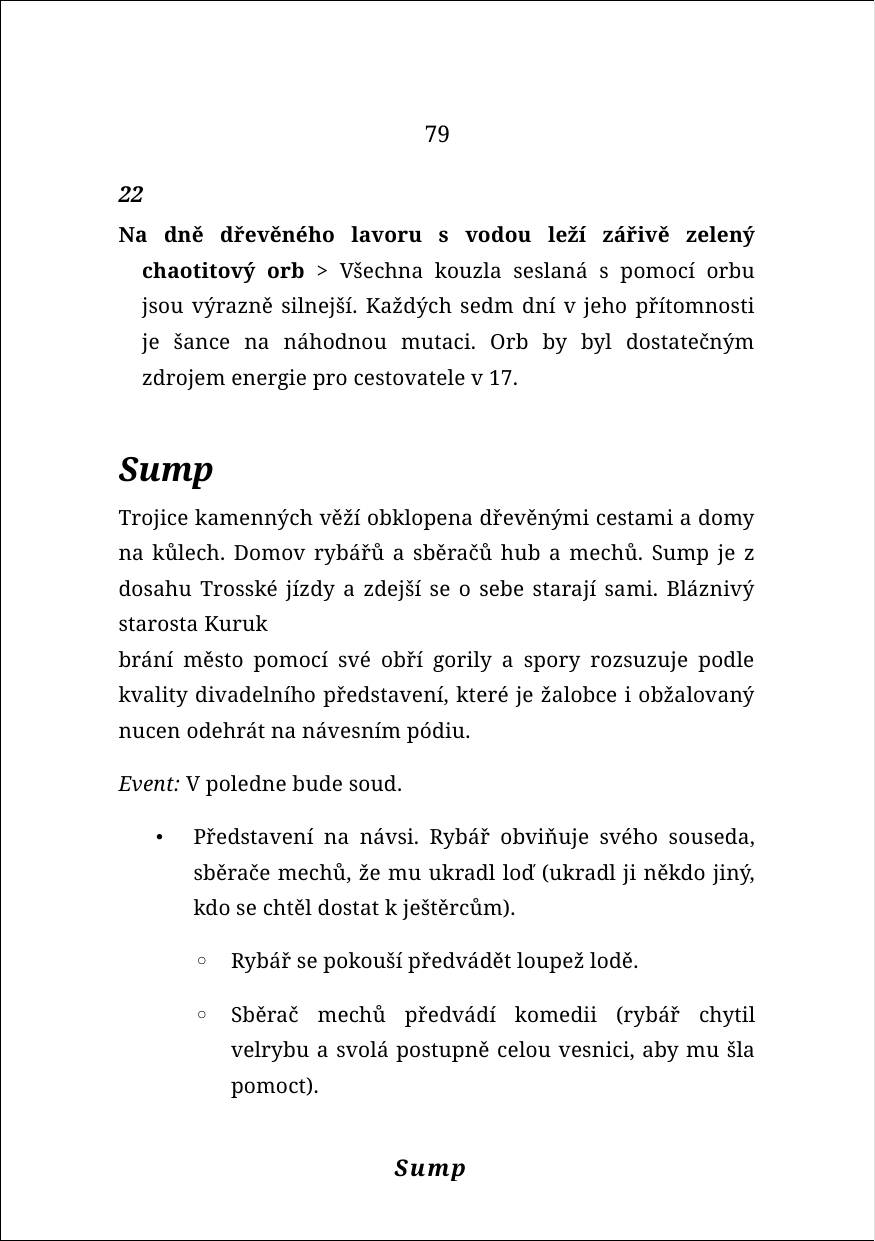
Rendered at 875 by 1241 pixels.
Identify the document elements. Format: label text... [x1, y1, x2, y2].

text Trojice kamenných věží obklopena dřevěnými cestami a domy na kůlech. Domov rybářů a sběračů hub a mechů. Sump je z dosahu Trosské jízdy a zdejší se o sebe starají sami. Bláznivý starosta Kuruk brání město pomocí své obří gorily a spory rozsuzuje podle kvality divadelního představení, které je žalobce i obžalovaný nucen odehrát na návesním pódiu. [118, 503, 756, 744]
list Představení na návsi. Rybář obviňuje svého souseda, sběrače mechů, že mu ukradl loď (ukradl ji někdo jiný, kdo se chtěl dostat k ještěrcům). [156, 822, 756, 922]
subtitle Sump [118, 445, 756, 491]
text Event: V poledne bude soud. [118, 769, 756, 797]
subtitle 22 [118, 179, 756, 209]
list Sběrač mechů předvádí komedii (rybář chytil velrybu a svolá postupně celou vesnici, aby mu šla pomoct). [193, 1000, 756, 1099]
list Rybář se pokouší předvádět loupež lodě. [193, 946, 756, 975]
text Na dně dřevěného lavoru s vodou leží zářivě zelený chaotitový orb > Všechna kouzla seslaná s pomocí orbu jsou výrazně silnejší. Každých sedm dní v jeho přítomnosti je šance na náhodnou mutaci. Orb by byl dostatečným zdrojem energie pro cestovatele v 17. [118, 221, 756, 391]
